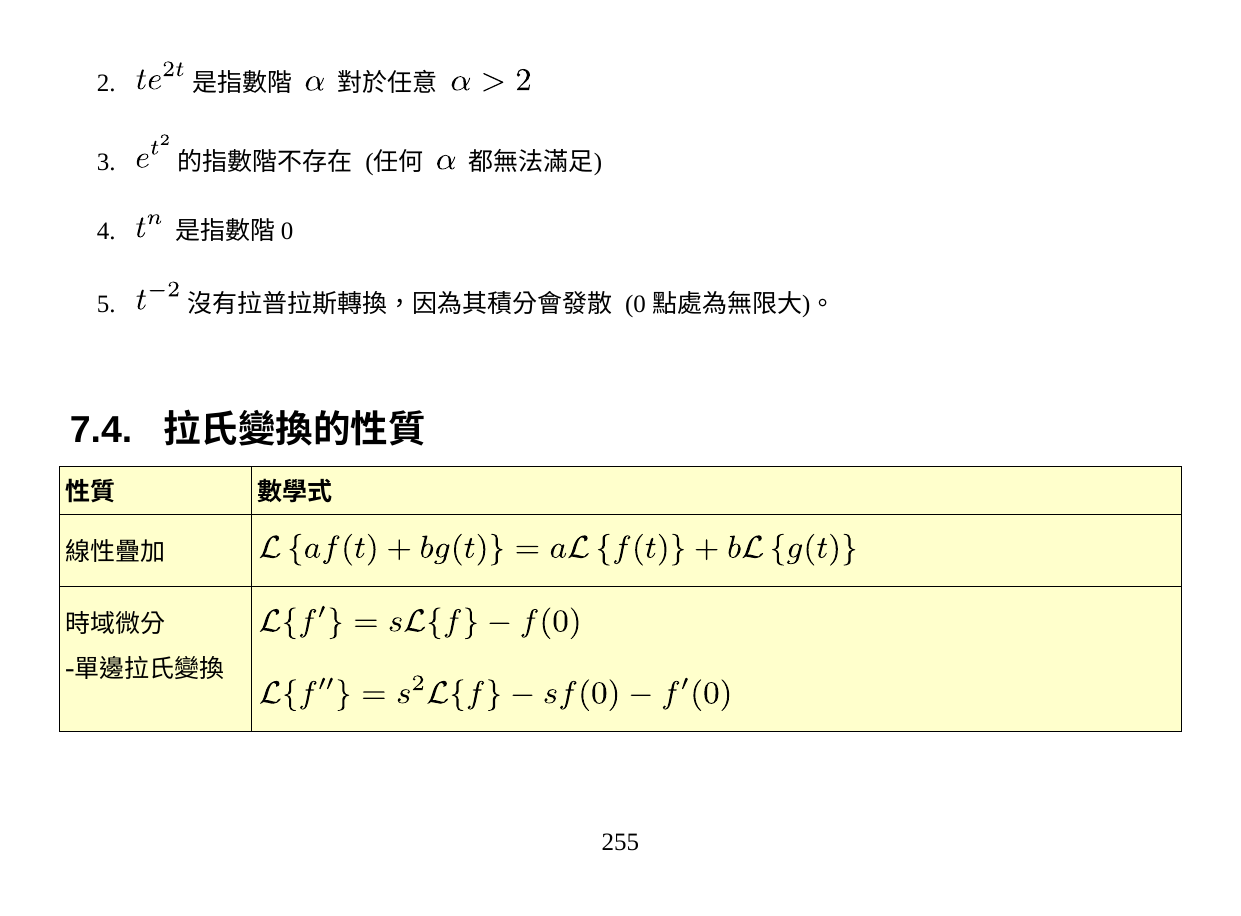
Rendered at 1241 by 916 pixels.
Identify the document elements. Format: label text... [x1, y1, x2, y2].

list 是指數階 對於任意 [97, 59, 1181, 99]
table_cell 線性疊加 [60, 515, 251, 586]
list 沒有拉普拉斯轉換，因為其積分會發散 (0 點處為無限大)。 [97, 279, 1181, 355]
subtitle 拉氏變換的性質 [59, 399, 1181, 453]
table_cell [252, 587, 1181, 731]
list 的指數階不存在 (任何 都無法滿足) [97, 132, 1181, 178]
list 是指數階0 [97, 210, 1181, 247]
table_header 數學式 [252, 467, 1181, 514]
table_header 性質 [60, 467, 251, 514]
table_cell 時域微分 -單邊拉氏變換 [60, 587, 251, 731]
table_cell [252, 515, 1181, 586]
